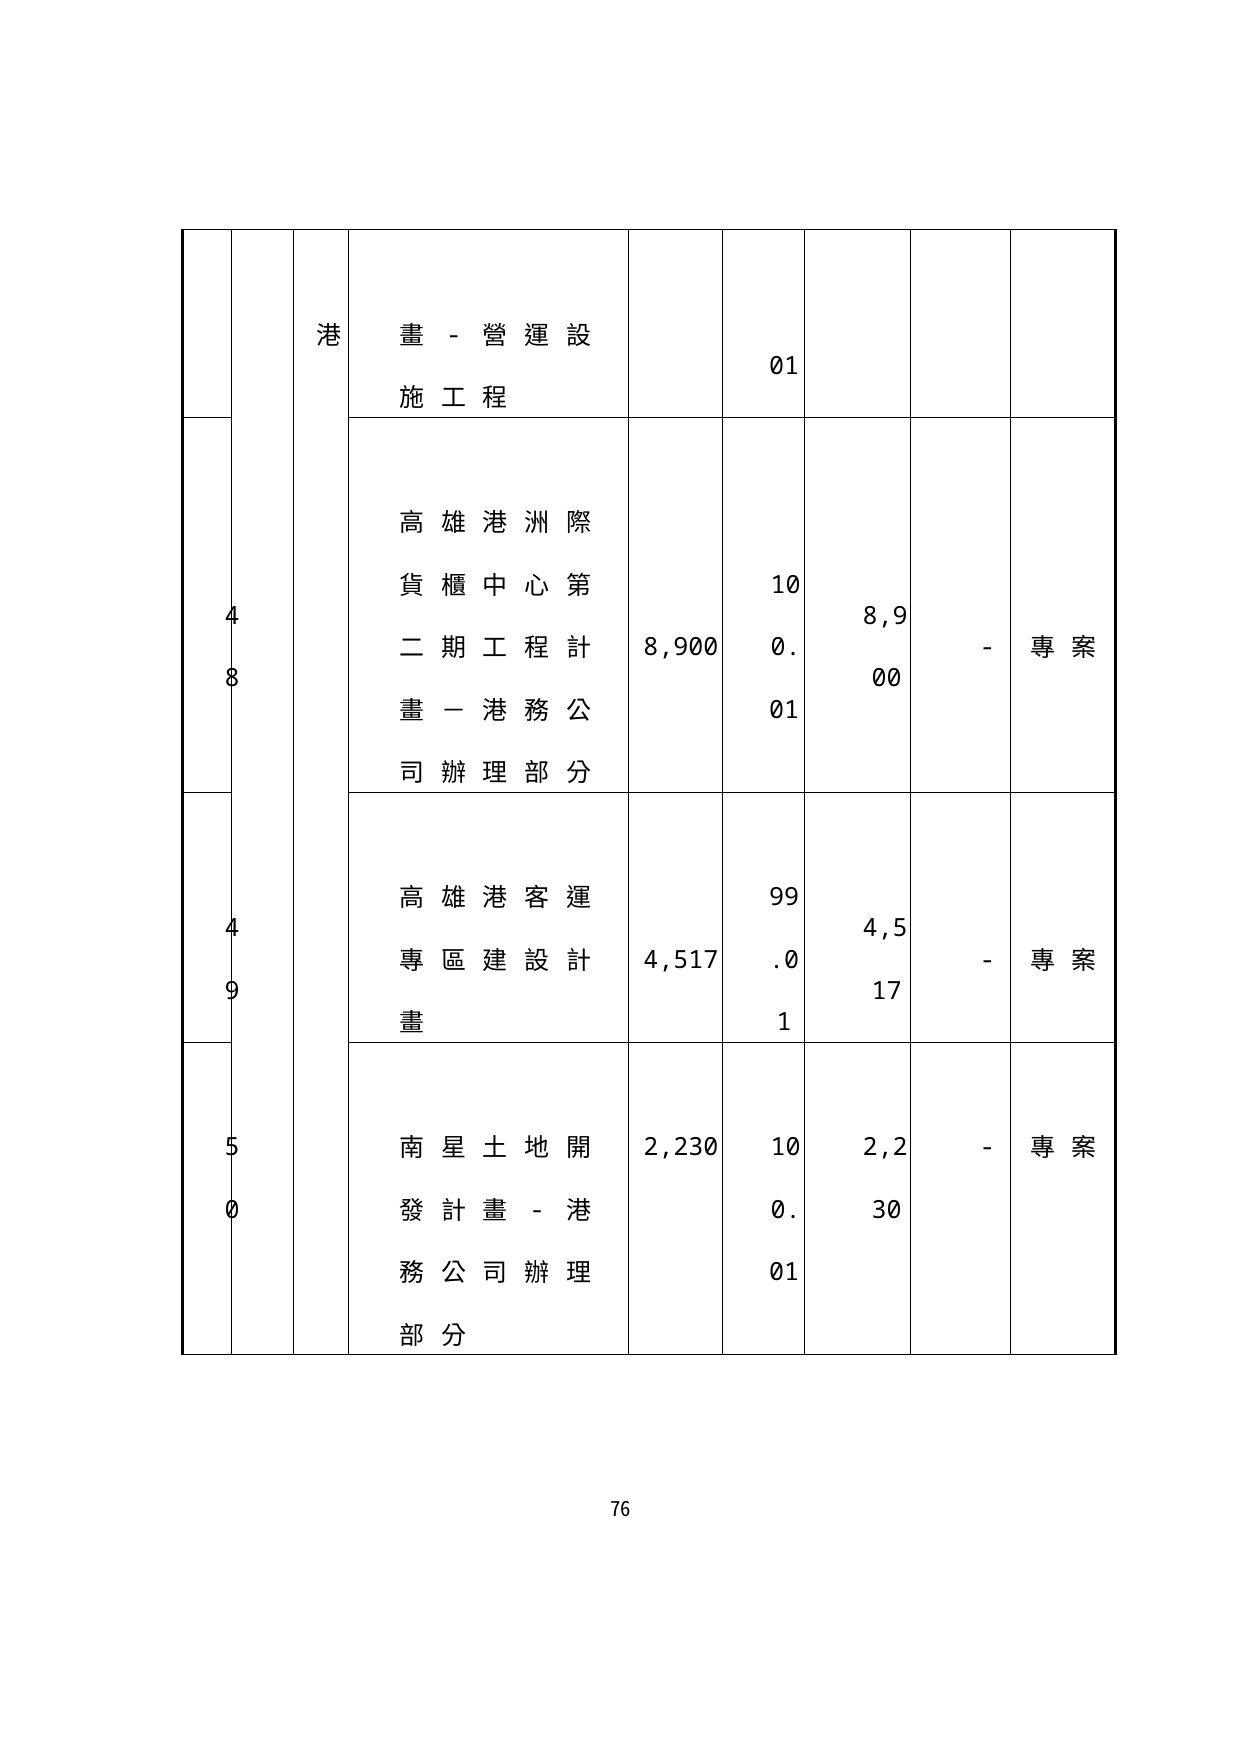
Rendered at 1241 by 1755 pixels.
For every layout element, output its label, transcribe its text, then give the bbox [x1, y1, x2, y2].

table_cell 8,900 [629, 418, 722, 792]
table_cell 100.01 [723, 1043, 804, 1354]
table_cell 48 [184, 418, 231, 792]
table_cell 高雄港洲際貨櫃中心第二期工程計畫－港務公司辦理部分 [349, 418, 628, 792]
table_cell 4,517 [629, 793, 722, 1042]
table_cell 港 [294, 230, 348, 1354]
table_cell 南星土地開發計畫-港務公司辦理部分 [349, 1043, 628, 1354]
table_cell 專案 [1011, 418, 1114, 792]
table_cell 高雄港客運專區建設計畫 [349, 793, 628, 1042]
table_cell 畫-營運設施工程 [349, 230, 628, 417]
table_cell 01 [723, 230, 804, 417]
table_cell [629, 230, 722, 417]
table_cell 8,900 [805, 418, 910, 792]
table_cell [805, 230, 910, 417]
table_cell 4,517 [805, 793, 910, 1042]
table_cell 47 [184, 230, 231, 417]
table_cell [911, 230, 1010, 417]
table_cell - [911, 793, 1010, 1042]
table_cell 100.01 [723, 418, 804, 792]
table_cell 2,230 [629, 1043, 722, 1354]
table_cell 專案 [1011, 793, 1114, 1042]
table_cell 49 [184, 793, 231, 1042]
table_cell 99.01 [723, 793, 804, 1042]
table_cell 50 [184, 1043, 231, 1354]
table_cell 專案 [1011, 1043, 1114, 1354]
table_cell 2,230 [805, 1043, 910, 1354]
table_cell [1011, 230, 1114, 417]
table_cell - [911, 418, 1010, 792]
table_cell - [911, 1043, 1010, 1354]
table_cell 港務公司 [232, 230, 293, 1354]
